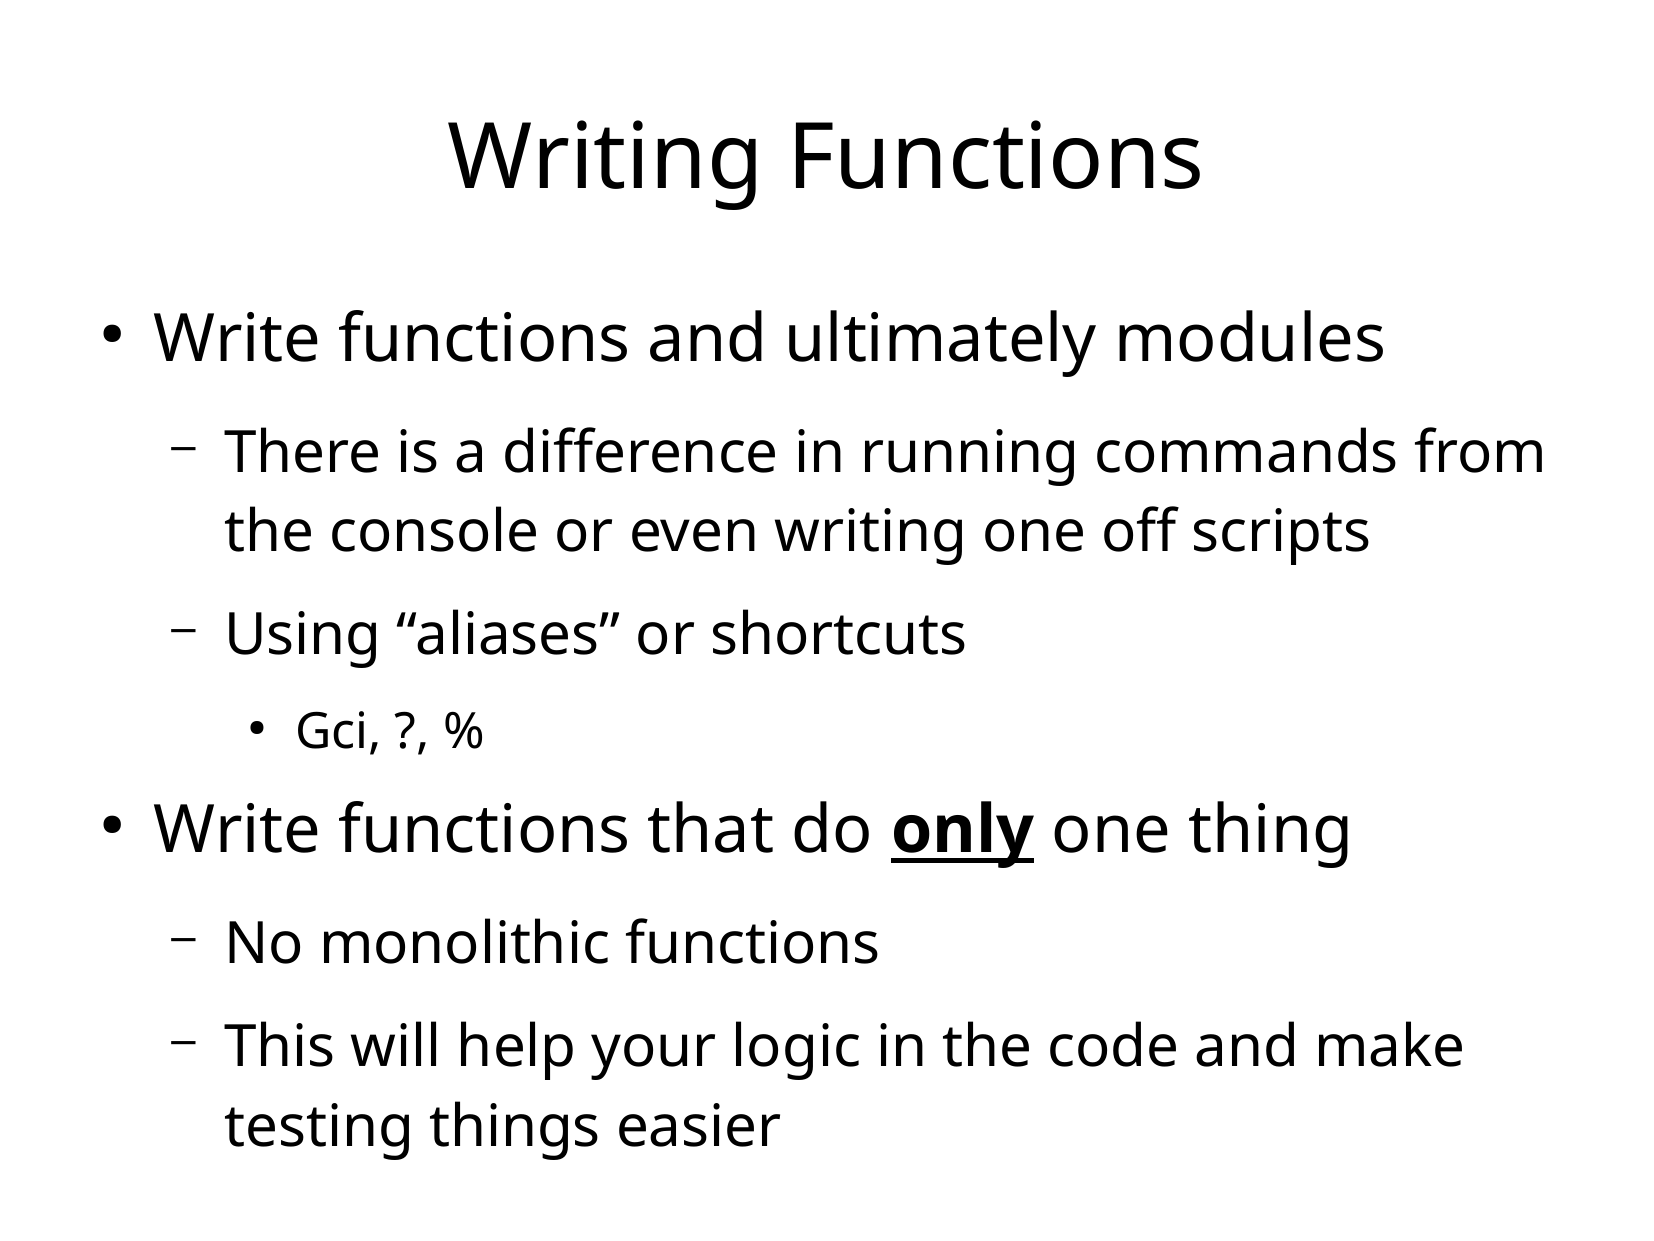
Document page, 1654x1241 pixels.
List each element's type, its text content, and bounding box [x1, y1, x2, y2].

title Writing Functions [82, 49, 1571, 257]
list Write functions and ultimately modules There is a difference in running commands from the console or even writing one off scripts Using “aliases” or shortcuts Gci, ?, % Write functions that do only one thing No monolithic functions This will help your logic in the code and make testing things easier [82, 290, 1571, 1131]
